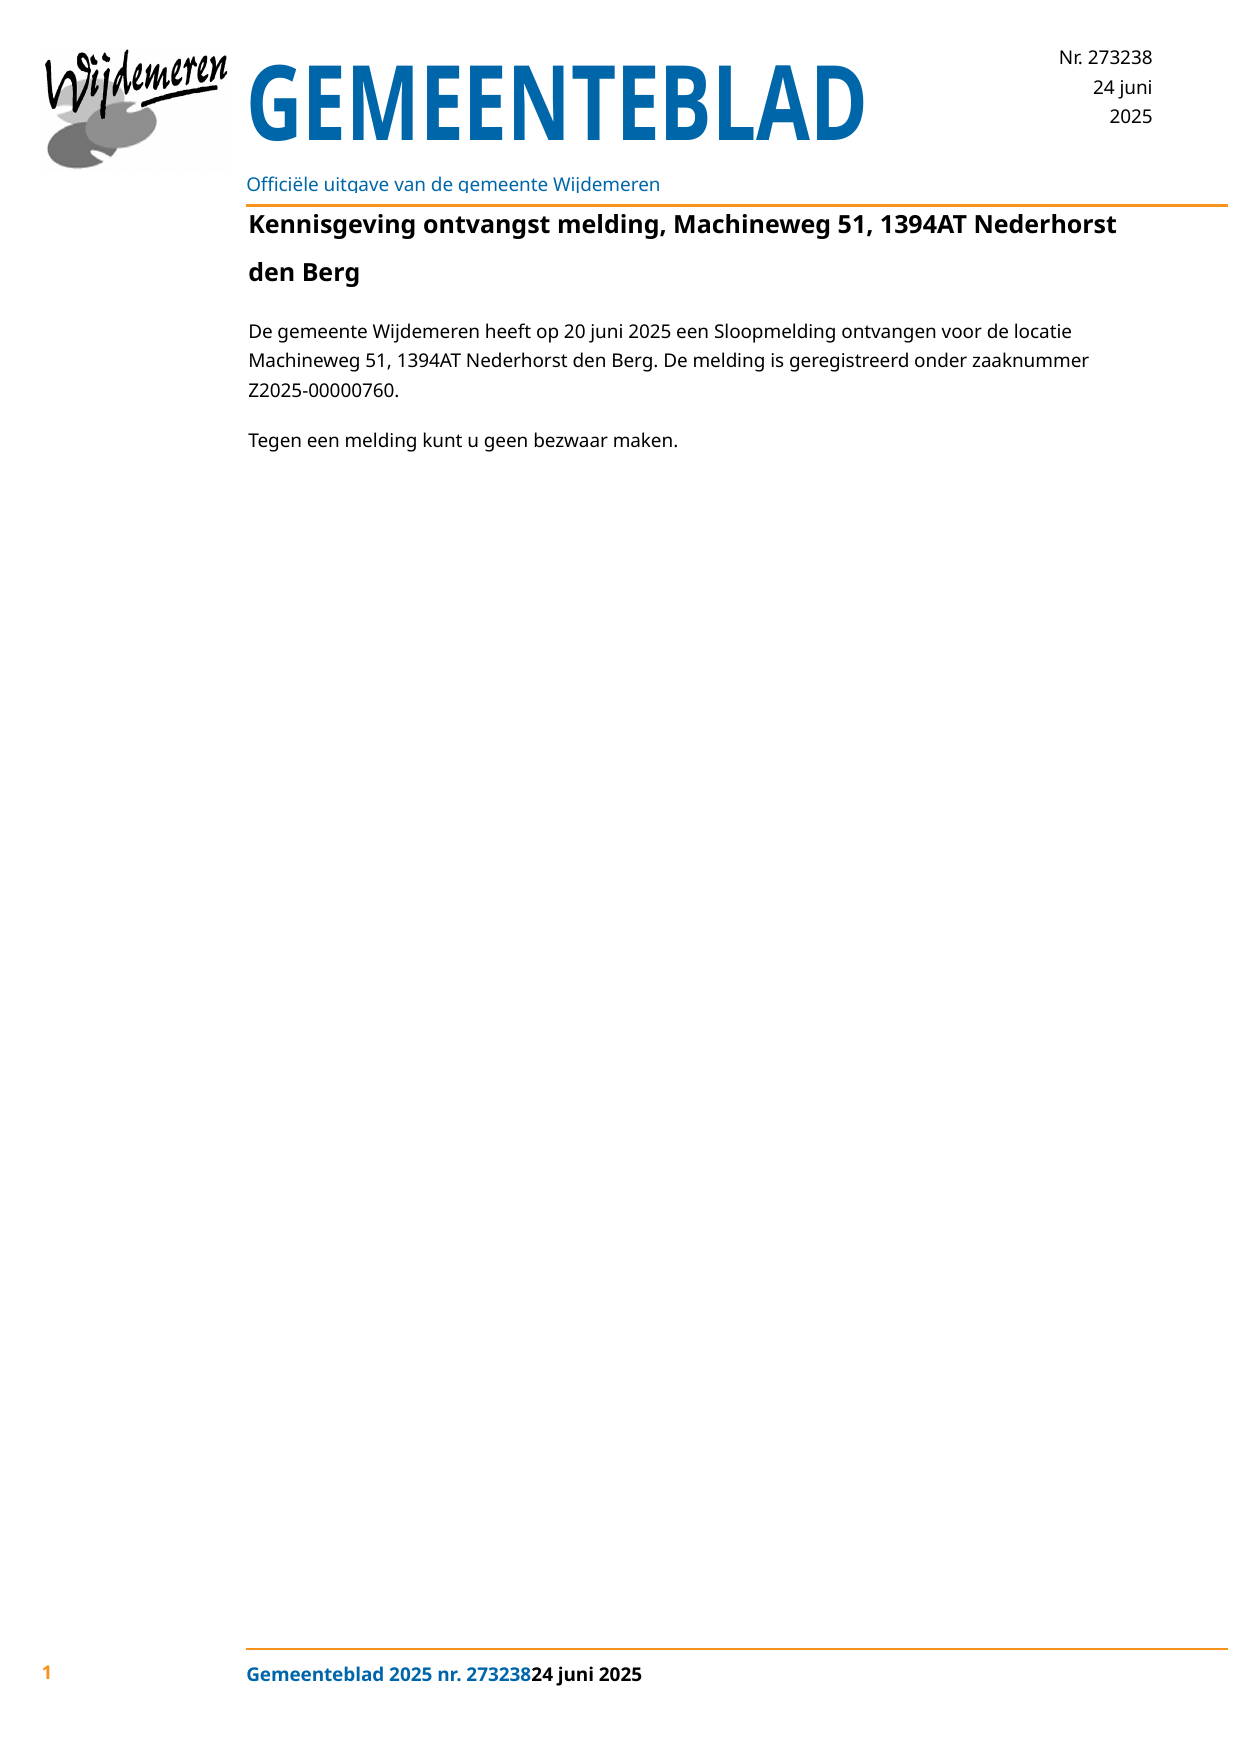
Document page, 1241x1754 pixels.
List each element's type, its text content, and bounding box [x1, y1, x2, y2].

text Tegen een melding kunt u geen bezwaar maken. [248, 427, 1152, 453]
text Kennisgeving ontvangst melding, Machineweg 51, 1394AT Nederhorst den Berg [248, 207, 1152, 288]
text De gemeente Wijdemeren heeft op 20 juni 2025 een Sloopmelding ontvangen voor de locatie Machineweg 51, 1394AT Nederhorst den Berg. De melding is geregistreerd onder zaaknummer Z2025-00000760. [248, 318, 1152, 403]
picture [41, 47, 231, 172]
